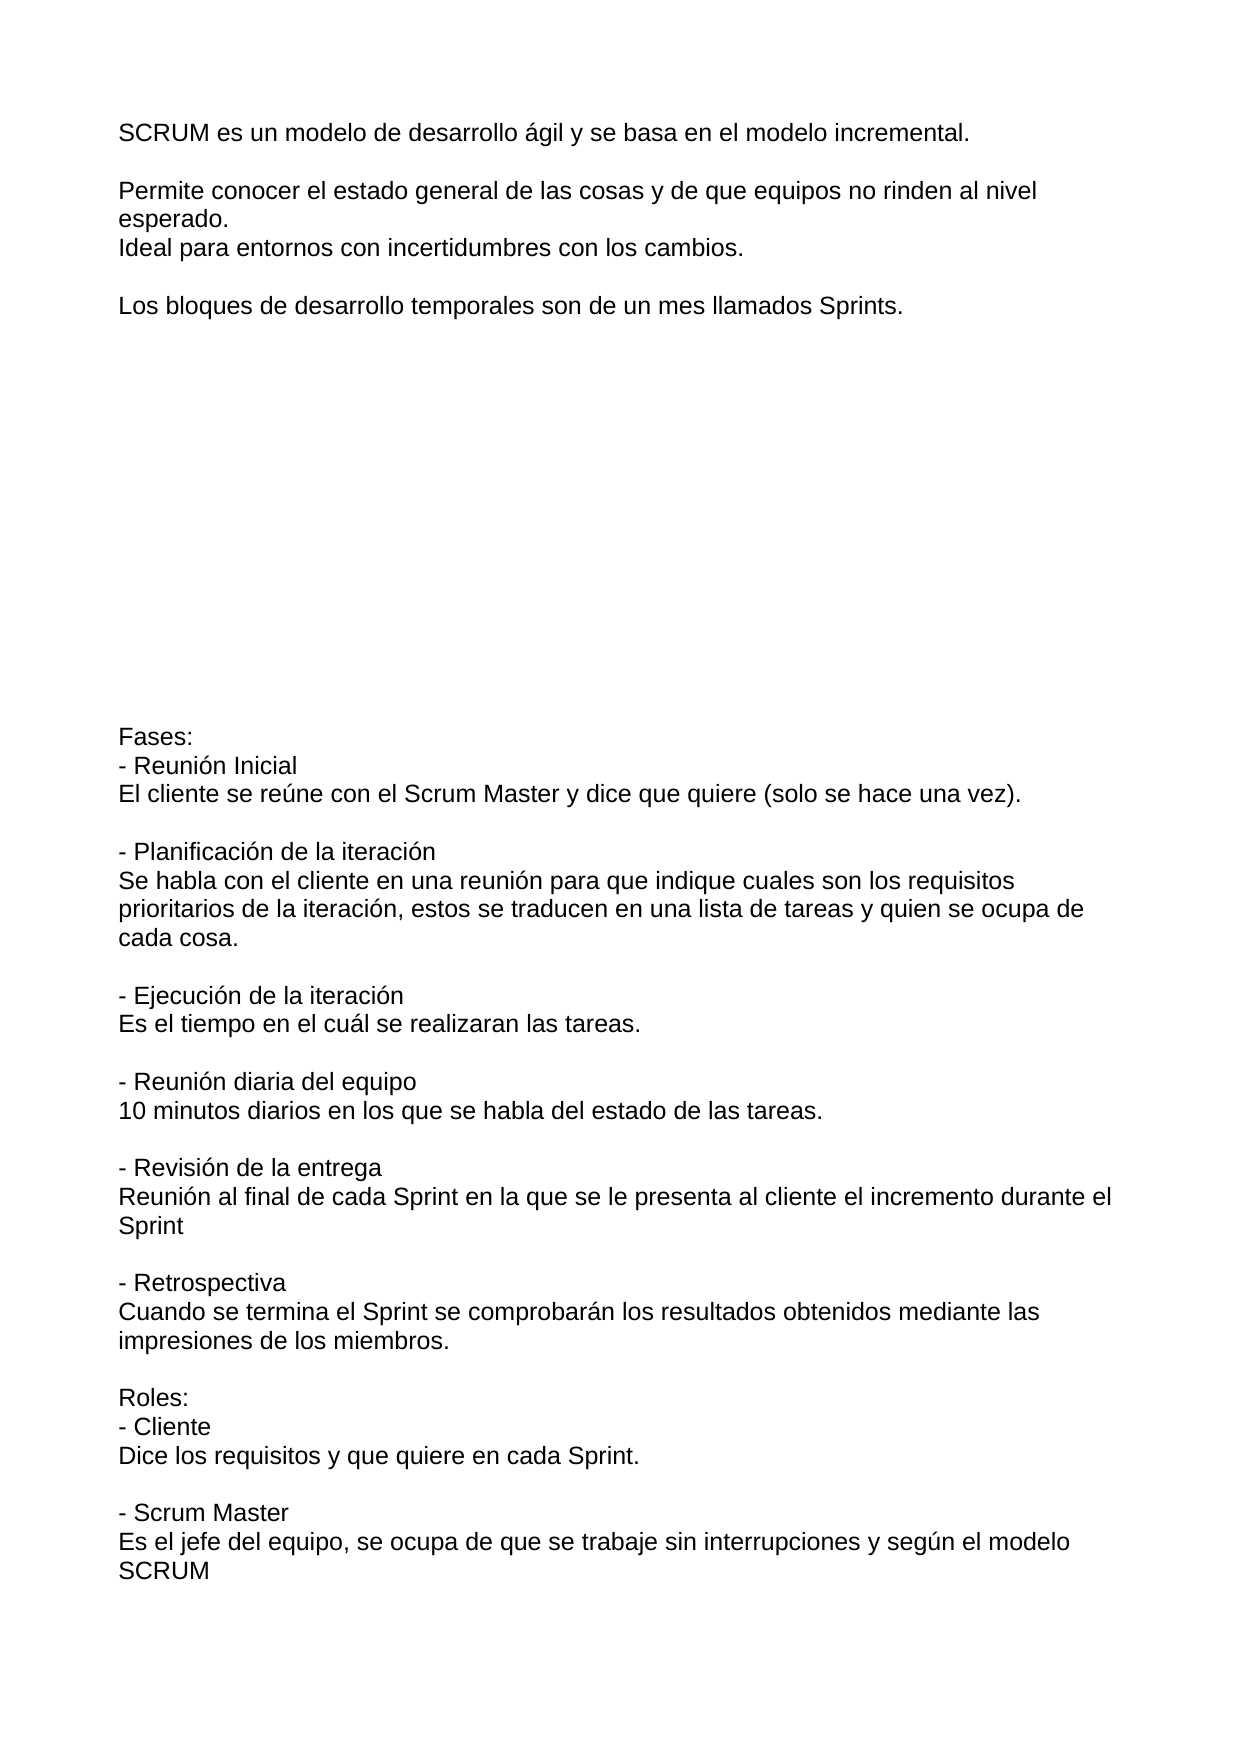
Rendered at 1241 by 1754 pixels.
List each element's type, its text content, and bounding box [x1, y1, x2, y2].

text Roles: [118, 1383, 1122, 1412]
text 10 minutos diarios en los que se habla del estado de las tareas. [118, 1096, 1122, 1124]
text - Scrum Master [118, 1498, 1122, 1527]
text Reunión al final de cada Sprint en la que se le presenta al cliente el incremento durante el Sprint [118, 1182, 1122, 1239]
text - Cliente [118, 1412, 1122, 1441]
text - Revisión de la entrega [118, 1153, 1122, 1182]
text - Planificación de la iteración [118, 837, 1122, 866]
text Cuando se termina el Sprint se comprobarán los resultados obtenidos mediante las impresiones de los miembros. [118, 1297, 1122, 1354]
text Dice los requisitos y que quiere en cada Sprint. [118, 1441, 1122, 1469]
text Es el tiempo en el cuál se realizaran las tareas. [118, 1009, 1122, 1038]
text - Reunión Inicial [118, 751, 1122, 779]
text - Retrospectiva [118, 1268, 1122, 1297]
text Los bloques de desarrollo temporales son de un mes llamados Sprints. [118, 291, 1122, 319]
text - Ejecución de la iteración [118, 981, 1122, 1009]
text Es el jefe del equipo, se ocupa de que se trabaje sin interrupciones y según el modelo SCRUM [118, 1527, 1122, 1584]
text SCRUM es un modelo de desarrollo ágil y se basa en el modelo incremental. [118, 118, 1122, 147]
text Fases: [118, 722, 1122, 751]
text El cliente se reúne con el Scrum Master y dice que quiere (solo se hace una vez). [118, 779, 1122, 808]
text Ideal para entornos con incertidumbres con los cambios. [118, 233, 1122, 262]
text Se habla con el cliente en una reunión para que indique cuales son los requisitos prioritarios de la iteración, estos se traducen en una lista de tareas y quien se ocupa de cada cosa. [118, 866, 1122, 952]
text Permite conocer el estado general de las cosas y de que equipos no rinden al nivel esperado. [118, 176, 1122, 233]
text - Reunión diaria del equipo [118, 1067, 1122, 1096]
